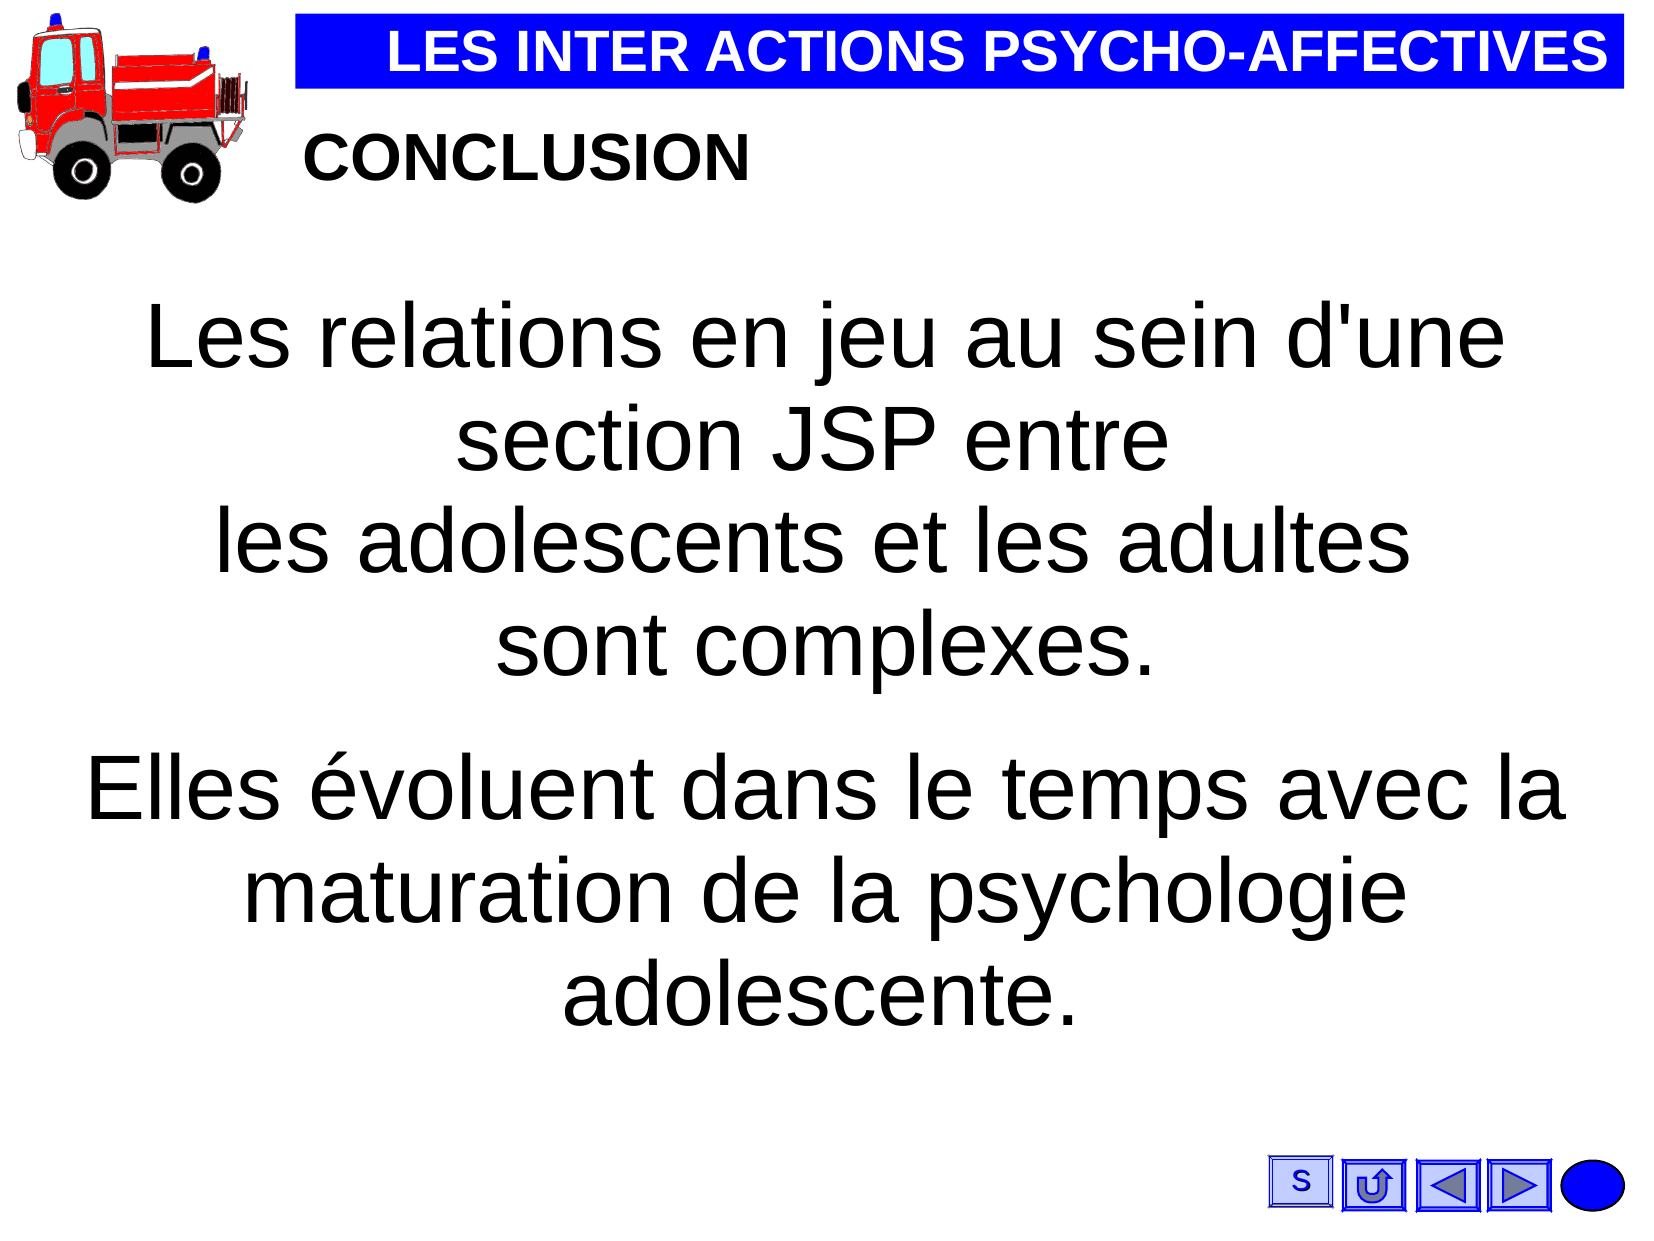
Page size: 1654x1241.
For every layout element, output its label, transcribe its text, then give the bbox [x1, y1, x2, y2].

text_box LES INTER ACTIONS PSYCHO-AFFECTIVES [295, 13, 1625, 89]
text_box Les relations en jeu au sein d'une section JSP entre les adolescents et les adultes sont complexes. Elles évoluent dans le temps avec la maturation de la psychologie adolescente. [59, 277, 1595, 1123]
text_box CONCLUSION [287, 112, 767, 203]
text_box [1561, 1160, 1625, 1211]
picture [8, 8, 257, 216]
